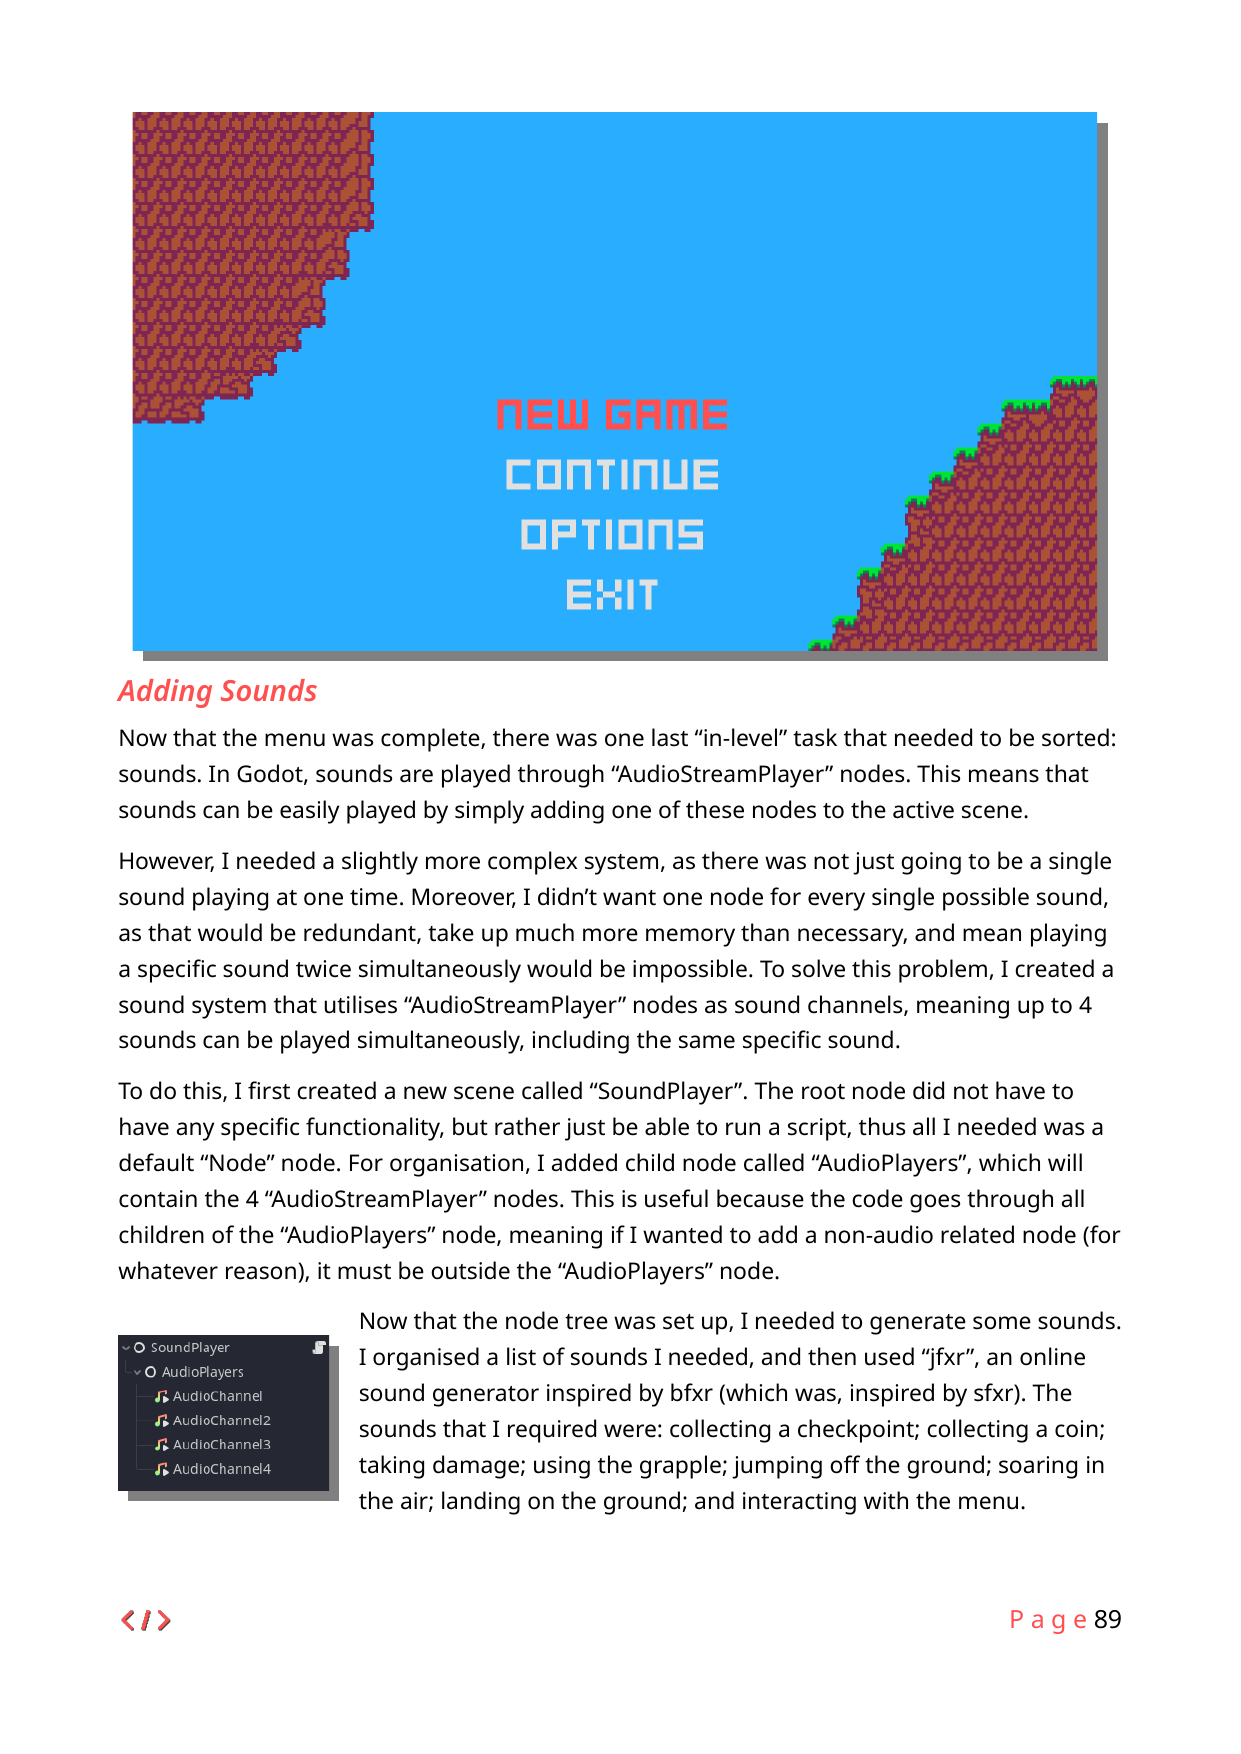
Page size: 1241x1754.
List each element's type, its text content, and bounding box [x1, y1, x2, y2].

text To do this, I first created a new scene called “SoundPlayer”. The root node did not have to have any specific functionality, but rather just be able to run a script, thus all I needed was a default “Node” node. For organisation, I added child node called “AudioPlayers”, which will contain the 4 “AudioStreamPlayer” nodes. This is useful because the code goes through all children of the “AudioPlayers” node, meaning if I wanted to add a non-audio related node (for whatever reason), it must be outside the “AudioPlayers” node. [118, 1075, 1122, 1286]
text Now that the node tree was set up, I needed to generate some sounds. I organised a list of sounds I needed, and then used “jfxr”, an online sound generator inspired by bfxr (which was, inspired by sfxr). The sounds that I required were: collecting a checkpoint; collecting a coin; taking damage; using the grapple; jumping off the ground; soaring in the air; landing on the ground; and interacting with the menu. [118, 1305, 1122, 1516]
picture [132, 112, 1098, 651]
text Now that the menu was complete, there was one last “in-level” task that needed to be sorted: sounds. In Godot, sounds are played through “AudioStreamPlayer” nodes. This means that sounds can be easily played by simply adding one of these nodes to the active scene. [118, 722, 1122, 826]
picture [116, 1591, 175, 1649]
picture [118, 1335, 330, 1491]
subtitle Adding Sounds [118, 670, 1122, 710]
text However, I needed a slightly more complex system, as there was not just going to be a single sound playing at one time. Moreover, I didn’t want one node for every single possible sound, as that would be redundant, take up much more memory than necessary, and mean playing a specific sound twice simultaneously would be impossible. To solve this problem, I created a sound system that utilises “AudioStreamPlayer” nodes as sound channels, meaning up to 4 sounds can be played simultaneously, including the same specific sound. [118, 845, 1122, 1056]
